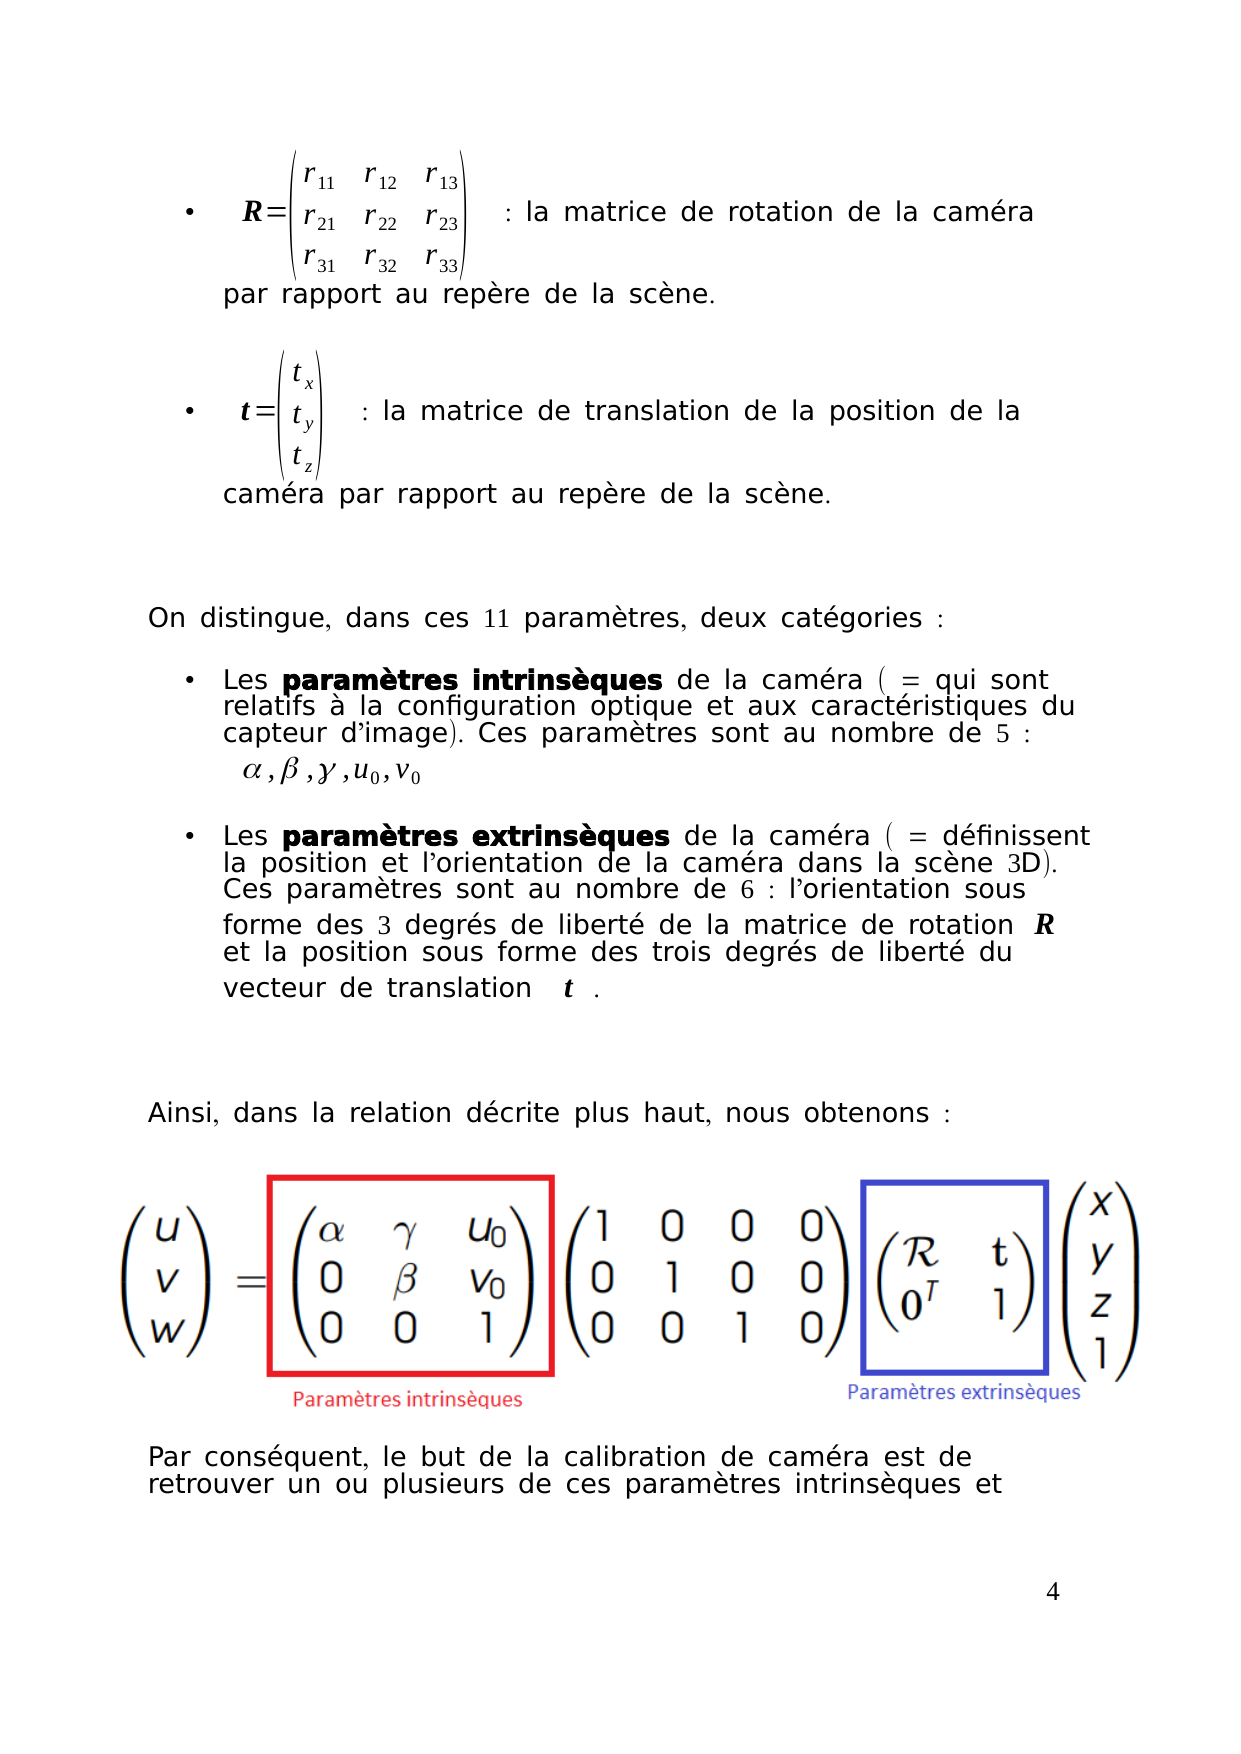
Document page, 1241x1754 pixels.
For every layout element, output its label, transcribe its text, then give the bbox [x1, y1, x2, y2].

list Les paramètres extrinsèques de la caméra ( = définissent la position et l’orientation de la caméra dans la scène 3D). Ces paramètres sont au nombre de 6 : l’orientation sous forme des 3 degrés de liberté de la matrice de rotationet la position sous forme des trois degrés de liberté du vecteur de translation . [185, 827, 1093, 1004]
text Ainsi, dans la relation décrite plus haut, nous obtenons : [148, 1103, 1093, 1128]
text Par conséquent, le but de la calibration de caméra est de retrouver un ou plusieurs de ces paramètres intrinsèques et [148, 1409, 1093, 1499]
list : la matrice de rotation de la caméra par rapport au repère de la scène. [185, 148, 1093, 310]
list Les paramètres intrinsèques de la caméra ( = qui sont relatifs à la configuration optique et aux caractéristiques du capteur d’image). Ces paramètres sont au nombre de 5 : [185, 671, 1093, 789]
text On distingue, dans ces 11 paramètres, deux catégories : [148, 608, 1093, 633]
list : la matrice de translation de la position de la caméra par rapport au repère de la scène. [185, 347, 1093, 509]
picture [73, 1165, 1167, 1409]
